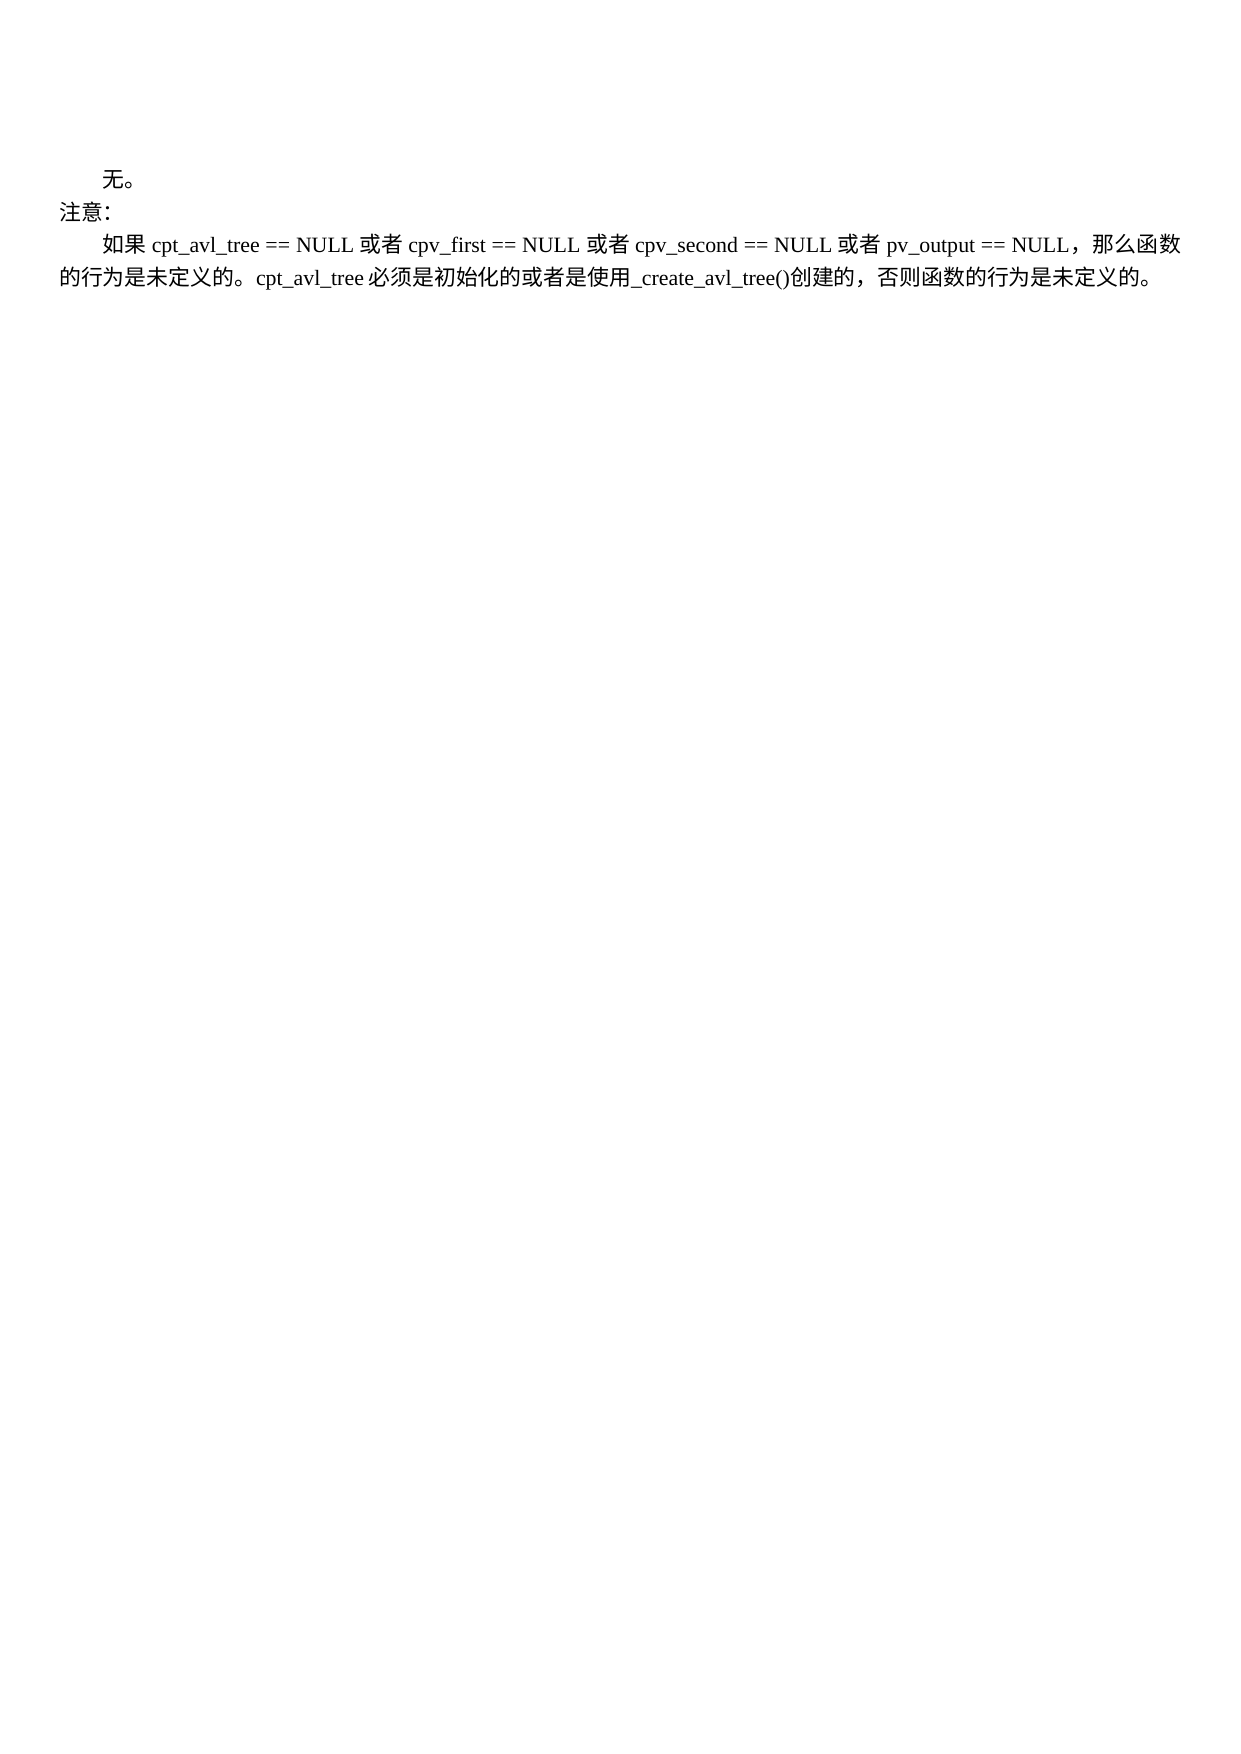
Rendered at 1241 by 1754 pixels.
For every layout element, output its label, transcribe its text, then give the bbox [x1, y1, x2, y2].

text 无。 [59, 162, 1181, 194]
text 注意： [59, 194, 1181, 227]
text 如果cpt_avl_tree == NULL或者cpv_first == NULL 或者cpv_second == NULL或者pv_output == NULL，那么函数的行为是未定义的。cpt_avl_tree必须是初始化的或者是使用_create_avl_tree()创建的，否则函数的行为是未定义的。 [59, 227, 1181, 292]
